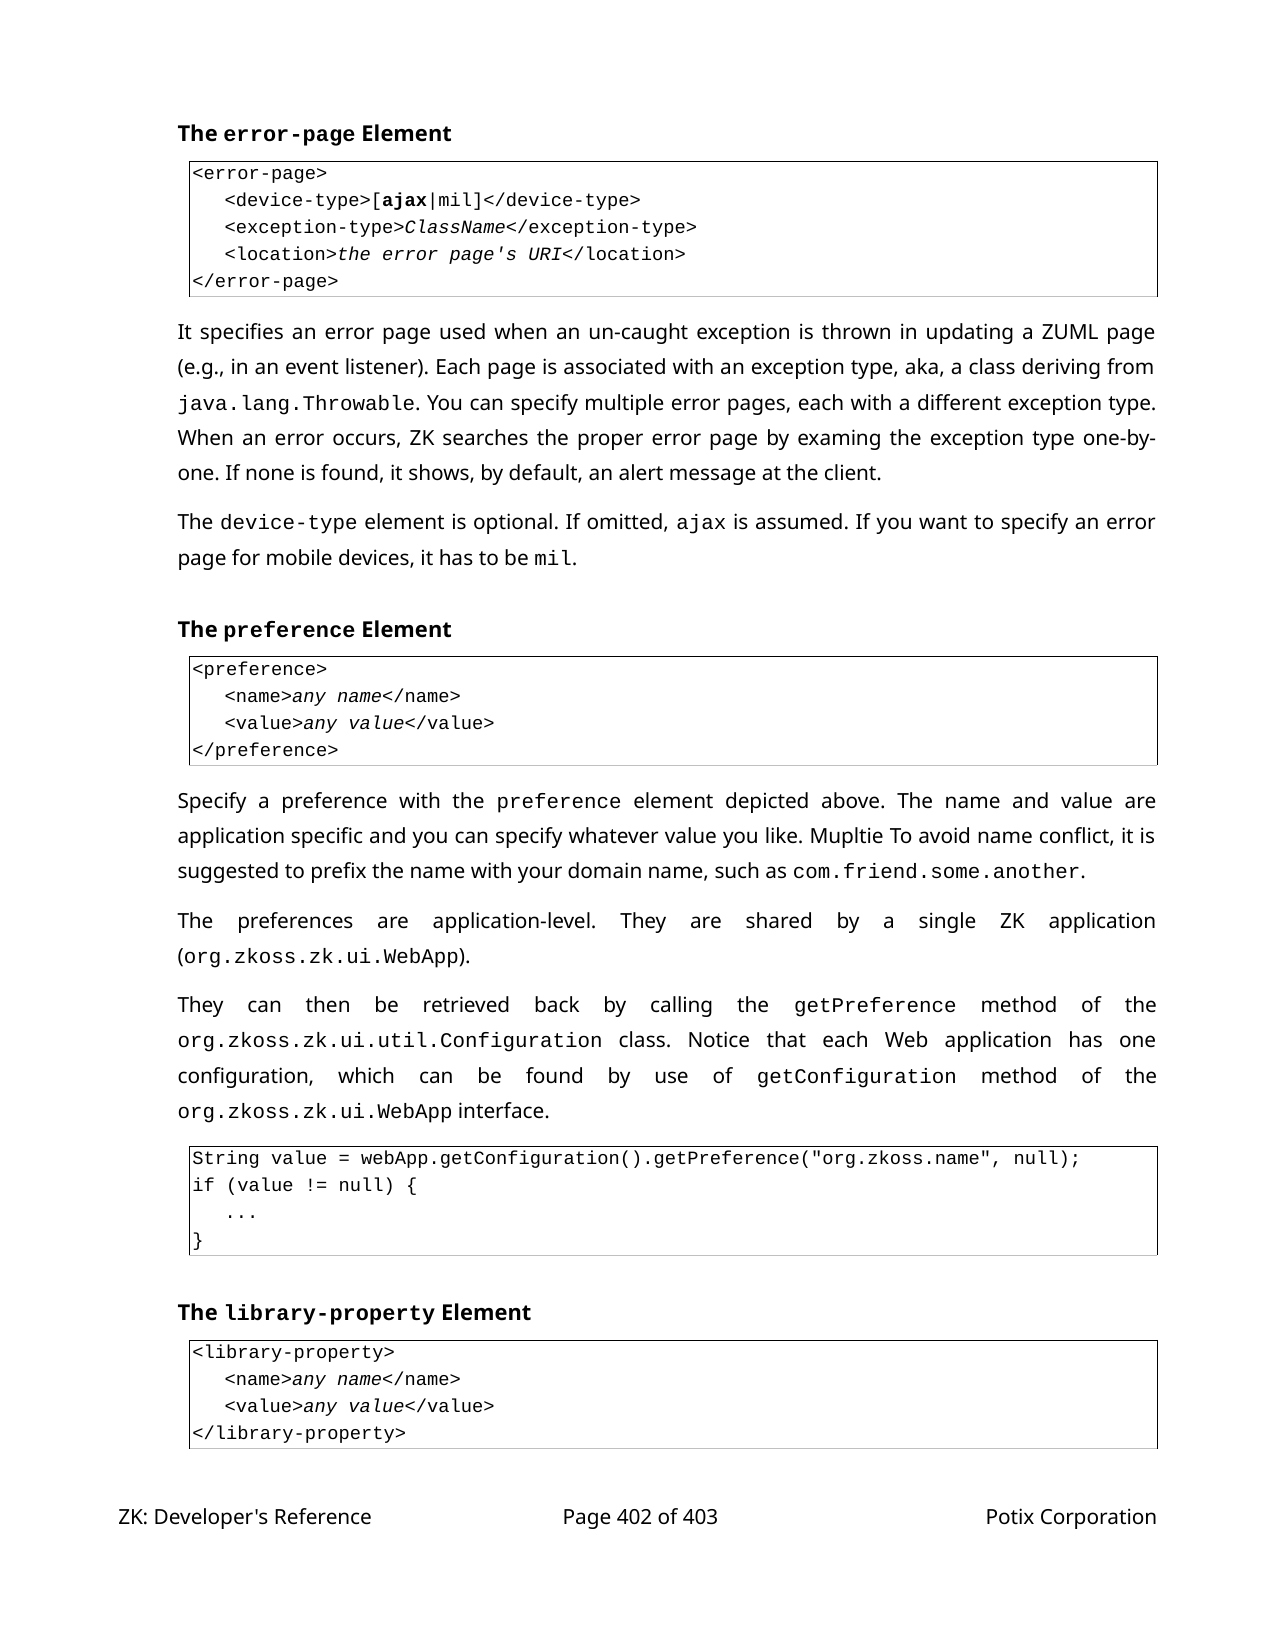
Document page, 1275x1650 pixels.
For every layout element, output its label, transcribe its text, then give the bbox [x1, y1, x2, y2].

text <device-type>[ajax|mil]</device-type> [190, 188, 1157, 212]
subtitle The library-property Element [177, 1297, 1157, 1327]
text </preference> [190, 738, 1157, 765]
text <value>any value</value> [190, 1394, 1157, 1418]
text ... [190, 1200, 1157, 1224]
text It specifies an error page used when an un-caught exception is thrown in updating a ZUML page (e.g., in an event listener). Each page is associated with an exception type, aka, a class deriving from java.lang.Throwable. You can specify multiple error pages, each with a different exception type. When an error occurs, ZK searches the proper error page by examing the exception type one-by-one. If none is found, it shows, by default, an alert message at the client. [177, 317, 1157, 487]
text <location>the error page's URI</location> [190, 242, 1157, 266]
text if (value != null) { [190, 1173, 1157, 1197]
text <exception-type>ClassName</exception-type> [190, 215, 1157, 239]
text <error-page> [190, 162, 1157, 185]
text Specify a preference with the preference element depicted above. The name and value are application specific and you can specify whatever value you like. Mupltie To avoid name conflict, it is suggested to prefix the name with your domain name, such as com.friend.some.another. [177, 786, 1157, 885]
text The preferences are application-level. They are shared by a single ZK application (org.zkoss.zk.ui.WebApp). [177, 906, 1157, 969]
text String value = webApp.getConfiguration().getPreference("org.zkoss.name", null); [190, 1147, 1157, 1170]
text <preference> [190, 657, 1157, 681]
text They can then be retrieved back by calling the getPreference method of the org.zkoss.zk.ui.util.Configuration class. Notice that each Web application has one configuration, which can be found by use of getConfiguration method of the org.zkoss.zk.ui.WebApp interface. [177, 990, 1157, 1125]
text <value>any value</value> [190, 711, 1157, 735]
text <name>any name</name> [190, 683, 1157, 708]
subtitle The preference Element [177, 614, 1157, 644]
subtitle The error-page Element [177, 118, 1157, 148]
text </error-page> [190, 269, 1157, 296]
text </library-property> [190, 1421, 1157, 1448]
text The device-type element is optional. If omitted, ajax is assumed. If you want to specify an error page for mobile devices, it has to be mil. [177, 507, 1157, 571]
text } [190, 1227, 1157, 1255]
text <library-property> [190, 1341, 1157, 1364]
text <name>any name</name> [190, 1367, 1157, 1391]
